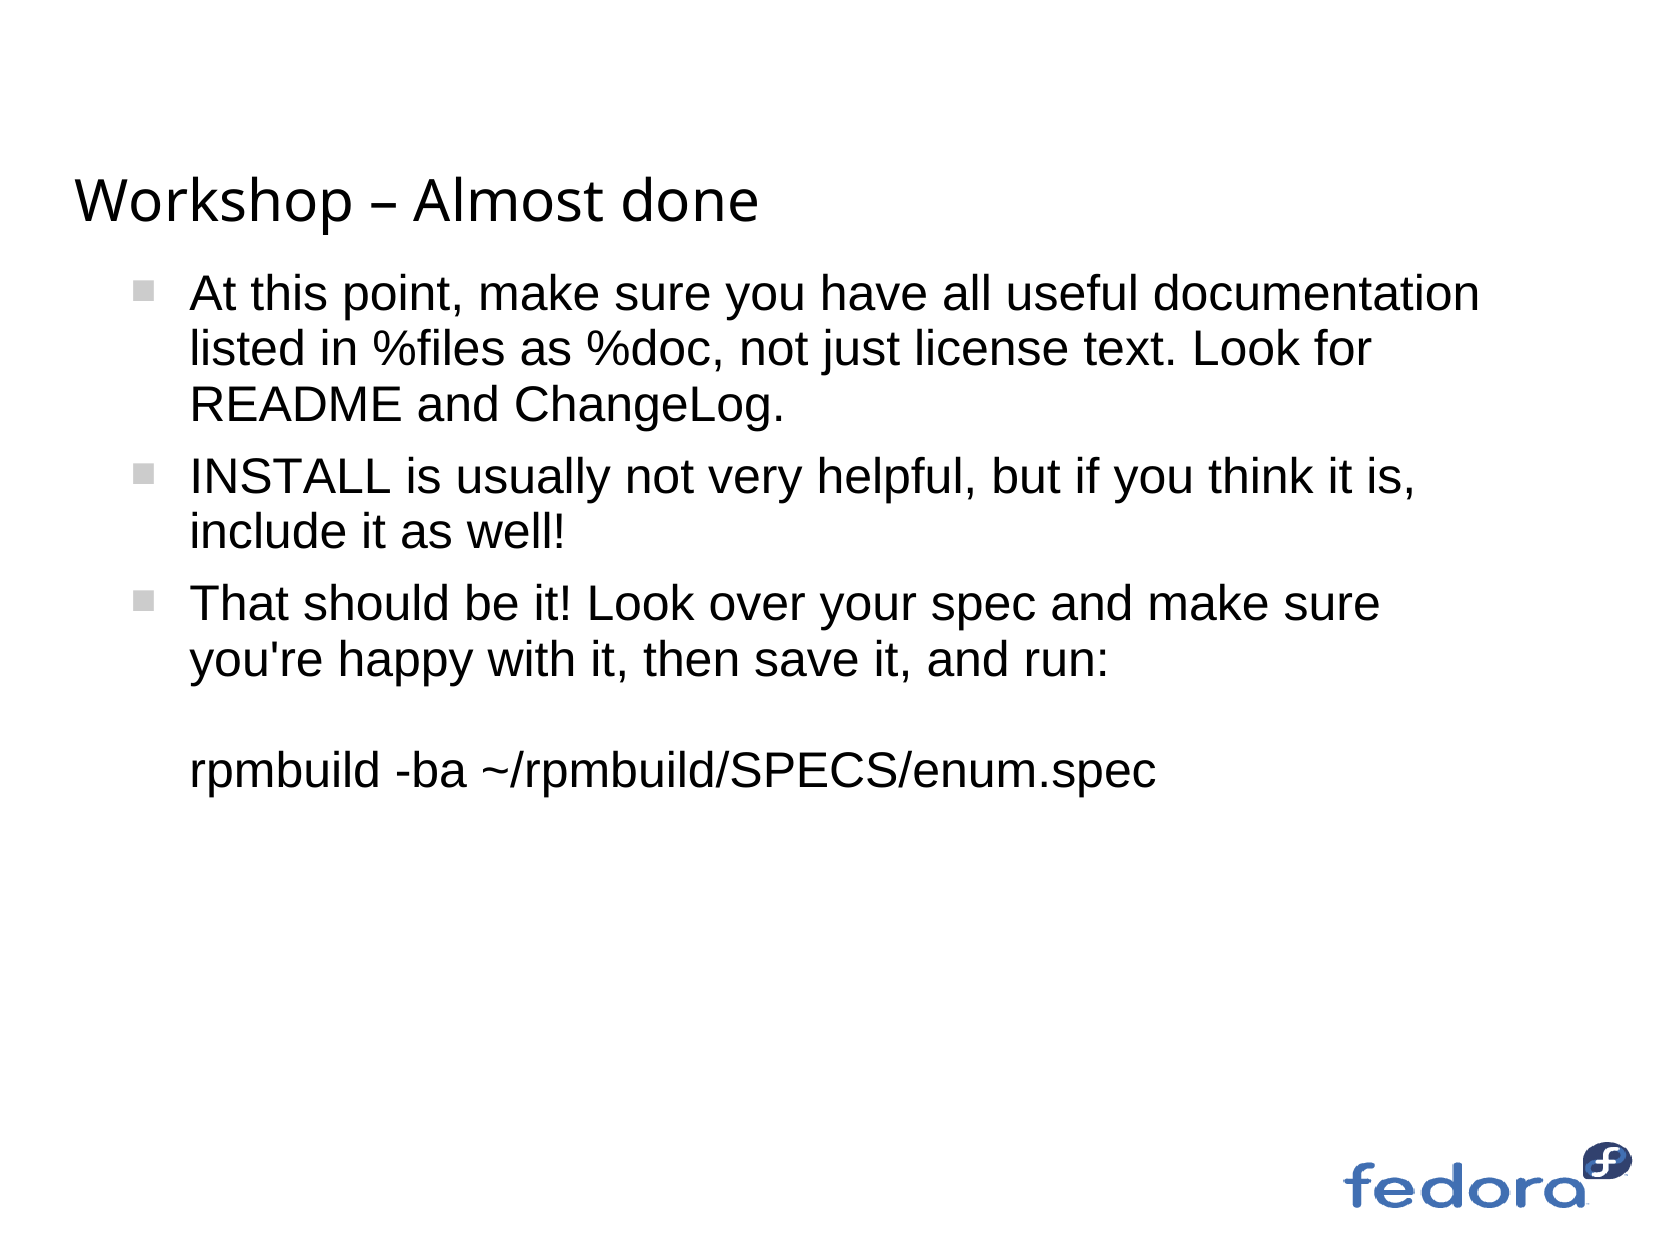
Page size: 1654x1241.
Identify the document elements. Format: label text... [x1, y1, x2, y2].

title Workshop – Almost done [74, 140, 1506, 259]
picture [1332, 1124, 1651, 1227]
list At this point, make sure you have all useful documentation listed in %files as %doc, not just license text. Look for README and ChangeLog. INSTALL is usually not very helpful, but if you think it is, include it as well! That should be it! Look over your spec and make sure you're happy with it, then save it, and run: rpmbuild -ba ~/rpmbuild/SPECS/enum.spec [77, 264, 1500, 1174]
